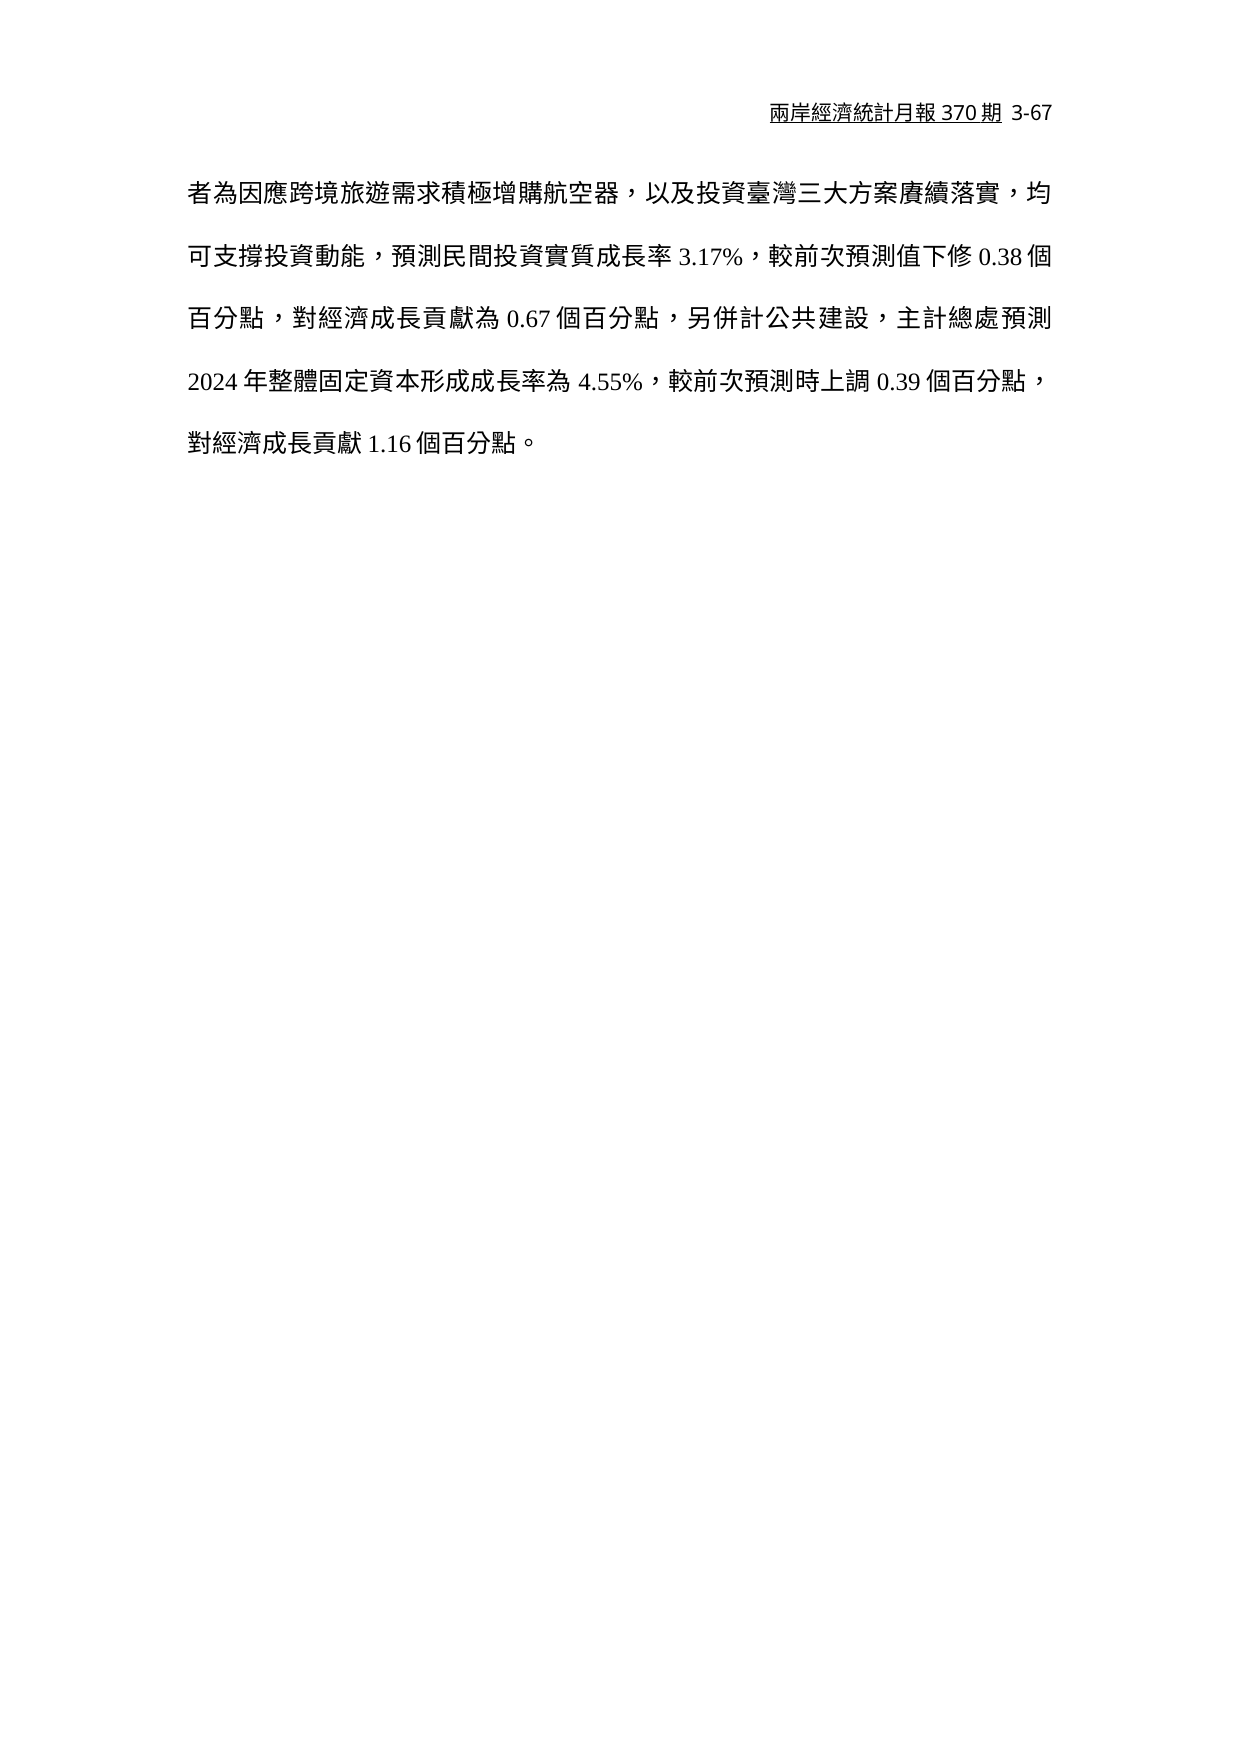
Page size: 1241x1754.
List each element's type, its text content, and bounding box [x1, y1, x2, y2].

text 者為因應跨境旅遊需求積極增購航空器，以及投資臺灣三大方案賡續落實，均可支撐投資動能，預測民間投資實質成長率3.17%，較前次預測值下修0.38個百分點，對經濟成長貢獻為0.67個百分點，另併計公共建設，主計總處預測2024年整體固定資本形成成長率為4.55%，較前次預測時上調0.39個百分點，對經濟成長貢獻1.16個百分點。 [187, 150, 1053, 462]
